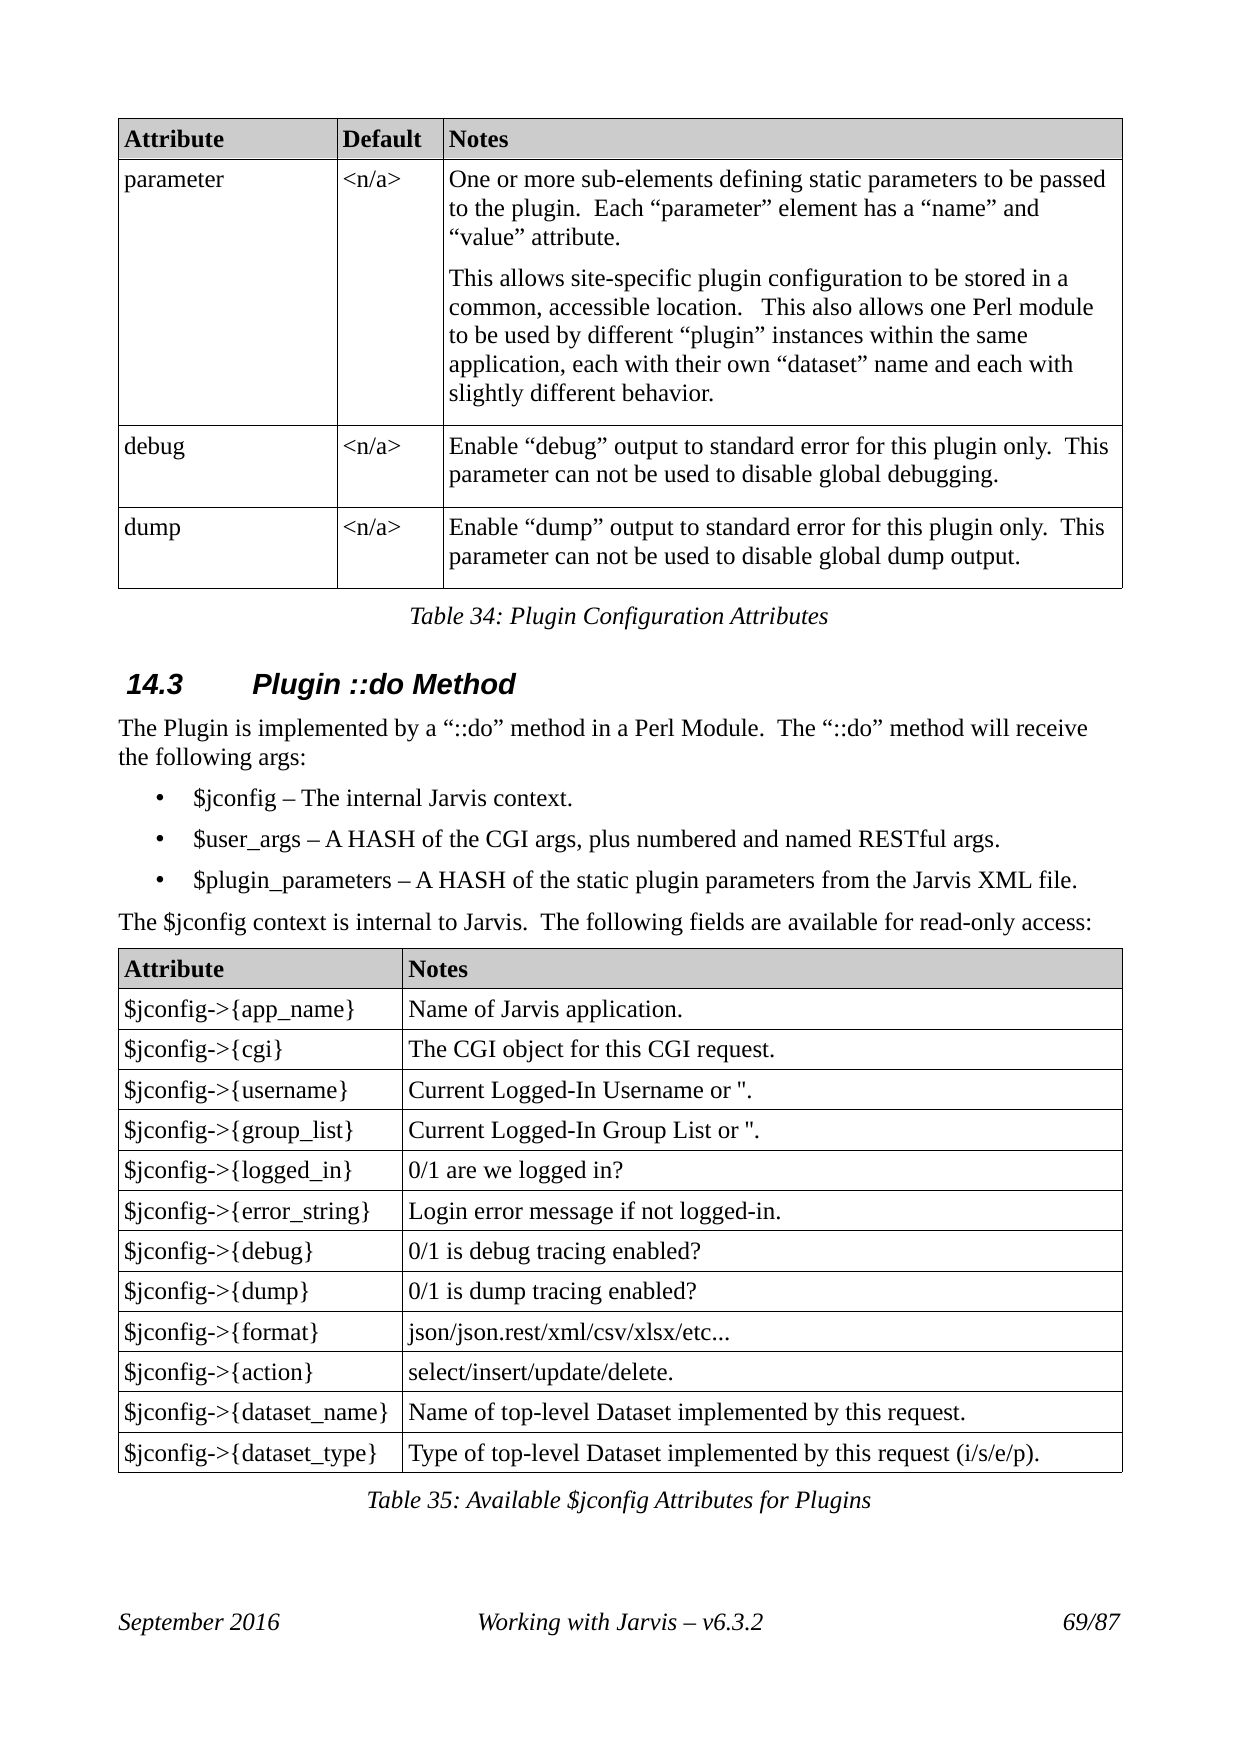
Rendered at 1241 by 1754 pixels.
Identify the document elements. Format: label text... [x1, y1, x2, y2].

table_cell $jconfig->{group_list} [119, 1110, 402, 1149]
list $user_args – A HASH of the CGI args, plus numbered and named RESTful args. [156, 824, 1122, 853]
list $plugin_parameters – A HASH of the static plugin parameters from the Jarvis XML file. [156, 866, 1122, 894]
text Table 35: Available $jconfig Attributes for Plugins [118, 1485, 1122, 1513]
table_cell <n/a> [338, 426, 443, 507]
table_cell $jconfig->{app_name} [119, 989, 402, 1029]
table_cell $jconfig->{debug} [119, 1231, 402, 1271]
table_cell Current Logged-In Username or ''. [403, 1070, 1122, 1109]
table_header Attribute [119, 949, 402, 988]
table_cell $jconfig->{cgi} [119, 1030, 402, 1069]
table_cell <n/a> [338, 508, 443, 588]
table_cell $jconfig->{format} [119, 1312, 402, 1351]
table_cell Name of Jarvis application. [403, 989, 1122, 1029]
table_cell 0/1 is dump tracing enabled? [403, 1272, 1122, 1311]
table_cell $jconfig->{error_string} [119, 1191, 402, 1230]
table_cell $jconfig->{username} [119, 1070, 402, 1109]
table_cell 0/1 is debug tracing enabled? [403, 1231, 1122, 1271]
table_cell $jconfig->{dump} [119, 1272, 402, 1311]
table_cell Enable “debug” output to standard error for this plugin only. This parameter can not be used to disable global debugging. [444, 426, 1122, 507]
table_cell debug [119, 426, 337, 507]
table_cell <n/a> [338, 160, 443, 425]
table_header Notes [403, 949, 1122, 988]
table_header Notes [444, 119, 1122, 158]
text The $jconfig context is internal to Jarvis. The following fields are available for read-only access: [118, 907, 1122, 936]
table_cell The CGI object for this CGI request. [403, 1030, 1122, 1069]
table_cell Enable “dump” output to standard error for this plugin only. This parameter can not be used to disable global dump output. [444, 508, 1122, 588]
list $jconfig – The internal Jarvis context. [156, 783, 1122, 812]
table_cell Current Logged-In Group List or ''. [403, 1110, 1122, 1149]
table_cell Name of top-level Dataset implemented by this request. [403, 1392, 1122, 1432]
table_cell dump [119, 508, 337, 588]
table_cell One or more sub-elements defining static parameters to be passed to the plugin. Each “parameter” element has a “name” and “value” attribute. This allows site-specific plugin configuration to be stored in a common, accessible location. This also allows one Perl module to be used by different “plugin” instances within the same application, each with their own “dataset” name and each with slightly different behavior. [444, 160, 1122, 425]
table_cell $jconfig->{dataset_name} [119, 1392, 402, 1432]
table_header Attribute [119, 119, 337, 158]
table_cell Type of top-level Dataset implemented by this request (i/s/e/p). [403, 1433, 1122, 1472]
subtitle Plugin ::do Method [118, 667, 1122, 701]
table_cell $jconfig->{action} [119, 1352, 402, 1391]
table_cell json/json.rest/xml/csv/xlsx/etc... [403, 1312, 1122, 1351]
table_header Default [338, 119, 443, 158]
table_cell $jconfig->{dataset_type} [119, 1433, 402, 1472]
table_cell 0/1 are we logged in? [403, 1151, 1122, 1190]
text The Plugin is implemented by a “::do” method in a Perl Module. The “::do” method will receive the following args: [118, 713, 1122, 771]
table_cell $jconfig->{logged_in} [119, 1151, 402, 1190]
text Table 34: Plugin Configuration Attributes [118, 601, 1122, 629]
table_cell Login error message if not logged-in. [403, 1191, 1122, 1230]
table_cell select/insert/update/delete. [403, 1352, 1122, 1391]
table_cell parameter [119, 160, 337, 425]
